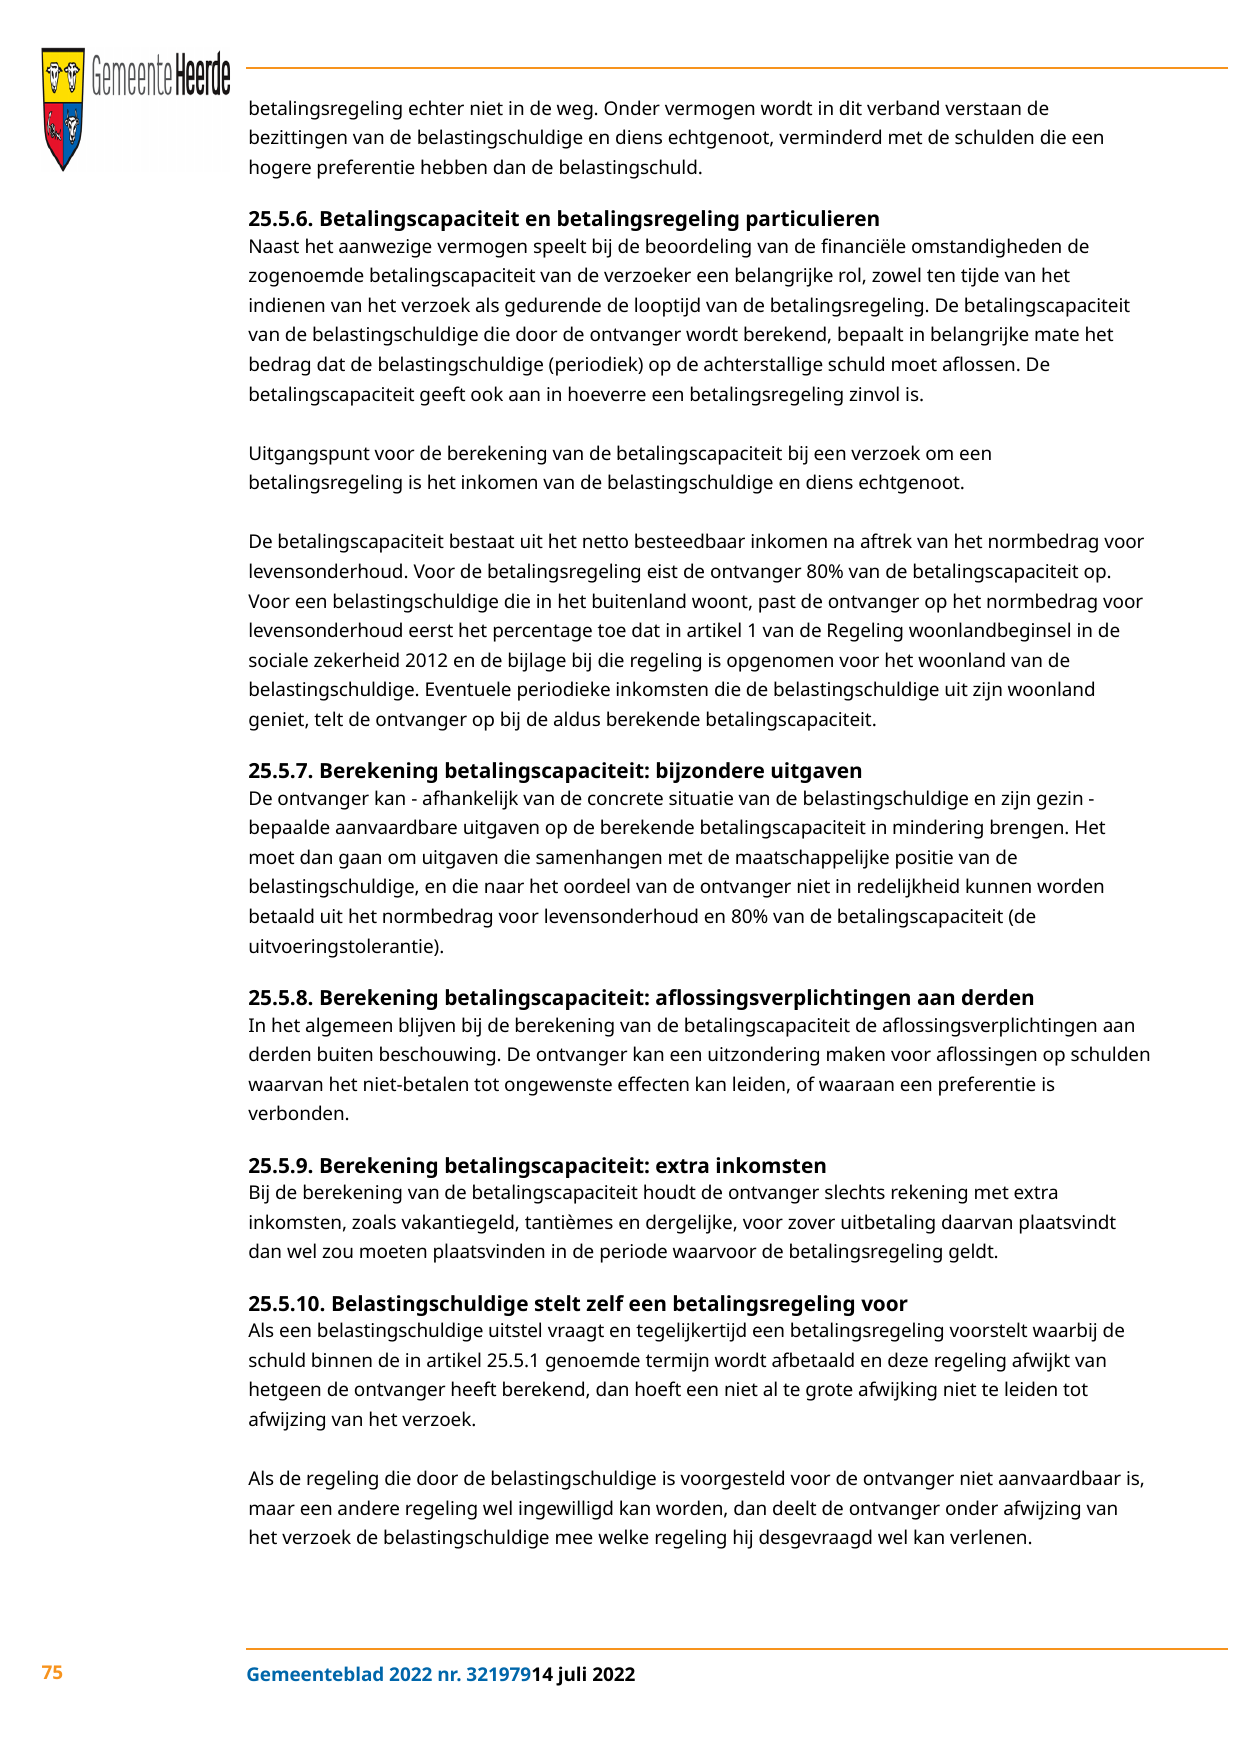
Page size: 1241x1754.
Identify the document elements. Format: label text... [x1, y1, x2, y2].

text betalingsregeling echter niet in de weg. Onder vermogen wordt in dit verband verstaan de bezittingen van de belastingschuldige en diens echtgenoot, verminderd met de schulden die een hogere preferentie hebben dan de belastingschuld. [248, 95, 1152, 180]
text 25.5.10. Belastingschuldige stelt zelf een betalingsregeling voor [248, 1289, 1152, 1317]
text De betalingscapaciteit bestaat uit het netto besteedbaar inkomen na aftrek van het normbedrag voor levensonderhoud. Voor de betalingsregeling eist de ontvanger 80% van de betalingscapaciteit op. Voor een belastingschuldige die in het buitenland woont, past de ontvanger op het normbedrag voor levensonderhoud eerst het percentage toe dat in artikel 1 van de Regeling woonlandbeginsel in de sociale zekerheid 2012 en de bijlage bij die regeling is opgenomen voor het woonland van de belastingschuldige. Eventuele periodieke inkomsten die de belastingschuldige uit zijn woonland geniet, telt de ontvanger op bij de aldus berekende betalingscapaciteit. [248, 529, 1152, 732]
text 25.5.8. Berekening betalingscapaciteit: aflossingsverplichtingen aan derden [248, 983, 1152, 1012]
text Naast het aanwezige vermogen speelt bij de beoordeling van de financiële omstandigheden de zogenoemde betalingscapaciteit van de verzoeker een belangrijke rol, zowel ten tijde van het indienen van het verzoek als gedurende de looptijd van de betalingsregeling. De betalingscapaciteit van de belastingschuldige die door de ontvanger wordt berekend, bepaalt in belangrijke mate het bedrag dat de belastingschuldige (periodiek) op de achterstallige schuld moet aflossen. De betalingscapaciteit geeft ook aan in hoeverre een betalingsregeling zinvol is. [248, 233, 1152, 406]
text Uitgangspunt voor de berekening van de betalingscapaciteit bij een verzoek om een betalingsregeling is het inkomen van de belastingschuldige en diens echtgenoot. [248, 440, 1152, 495]
text 25.5.7. Berekening betalingscapaciteit: bijzondere uitgaven [248, 757, 1152, 785]
picture [41, 47, 231, 172]
text 25.5.6. Betalingscapaciteit en betalingsregeling particulieren [248, 204, 1152, 233]
text Als een belastingschuldige uitstel vraagt en tegelijkertijd een betalingsregeling voorstelt waarbij de schuld binnen de in artikel 25.5.1 genoemde termijn wordt afbetaald en deze regeling afwijkt van hetgeen de ontvanger heeft berekend, dan hoeft een niet al te grote afwijking niet te leiden tot afwijzing van het verzoek. [248, 1317, 1152, 1432]
text Bij de berekening van de betalingscapaciteit houdt de ontvanger slechts rekening met extra inkomsten, zoals vakantiegeld, tantièmes en dergelijke, voor zover uitbetaling daarvan plaatsvindt dan wel zou moeten plaatsvinden in de periode waarvoor de betalingsregeling geldt. [248, 1179, 1152, 1264]
text Als de regeling die door de belastingschuldige is voorgesteld voor de ontvanger niet aanvaardbaar is, maar een andere regeling wel ingewilligd kan worden, dan deelt de ontvanger onder afwijzing van het verzoek de belastingschuldige mee welke regeling hij desgevraagd wel kan verlenen. [248, 1465, 1152, 1550]
text In het algemeen blijven bij de berekening van de betalingscapaciteit de aflossingsverplichtingen aan derden buiten beschouwing. De ontvanger kan een uitzondering maken voor aflossingen op schulden waarvan het niet-betalen tot ongewenste effecten kan leiden, of waaraan een preferentie is verbonden. [248, 1012, 1152, 1126]
text 25.5.9. Berekening betalingscapaciteit: extra inkomsten [248, 1151, 1152, 1179]
text De ontvanger kan - afhankelijk van de concrete situatie van de belastingschuldige en zijn gezin - bepaalde aanvaardbare uitgaven op de berekende betalingscapaciteit in mindering brengen. Het moet dan gaan om uitgaven die samenhangen met de maatschappelijke positie van de belastingschuldige, en die naar het oordeel van de ontvanger niet in redelijkheid kunnen worden betaald uit het normbedrag voor levensonderhoud en 80% van de betalingscapaciteit (de uitvoeringstolerantie). [248, 785, 1152, 959]
